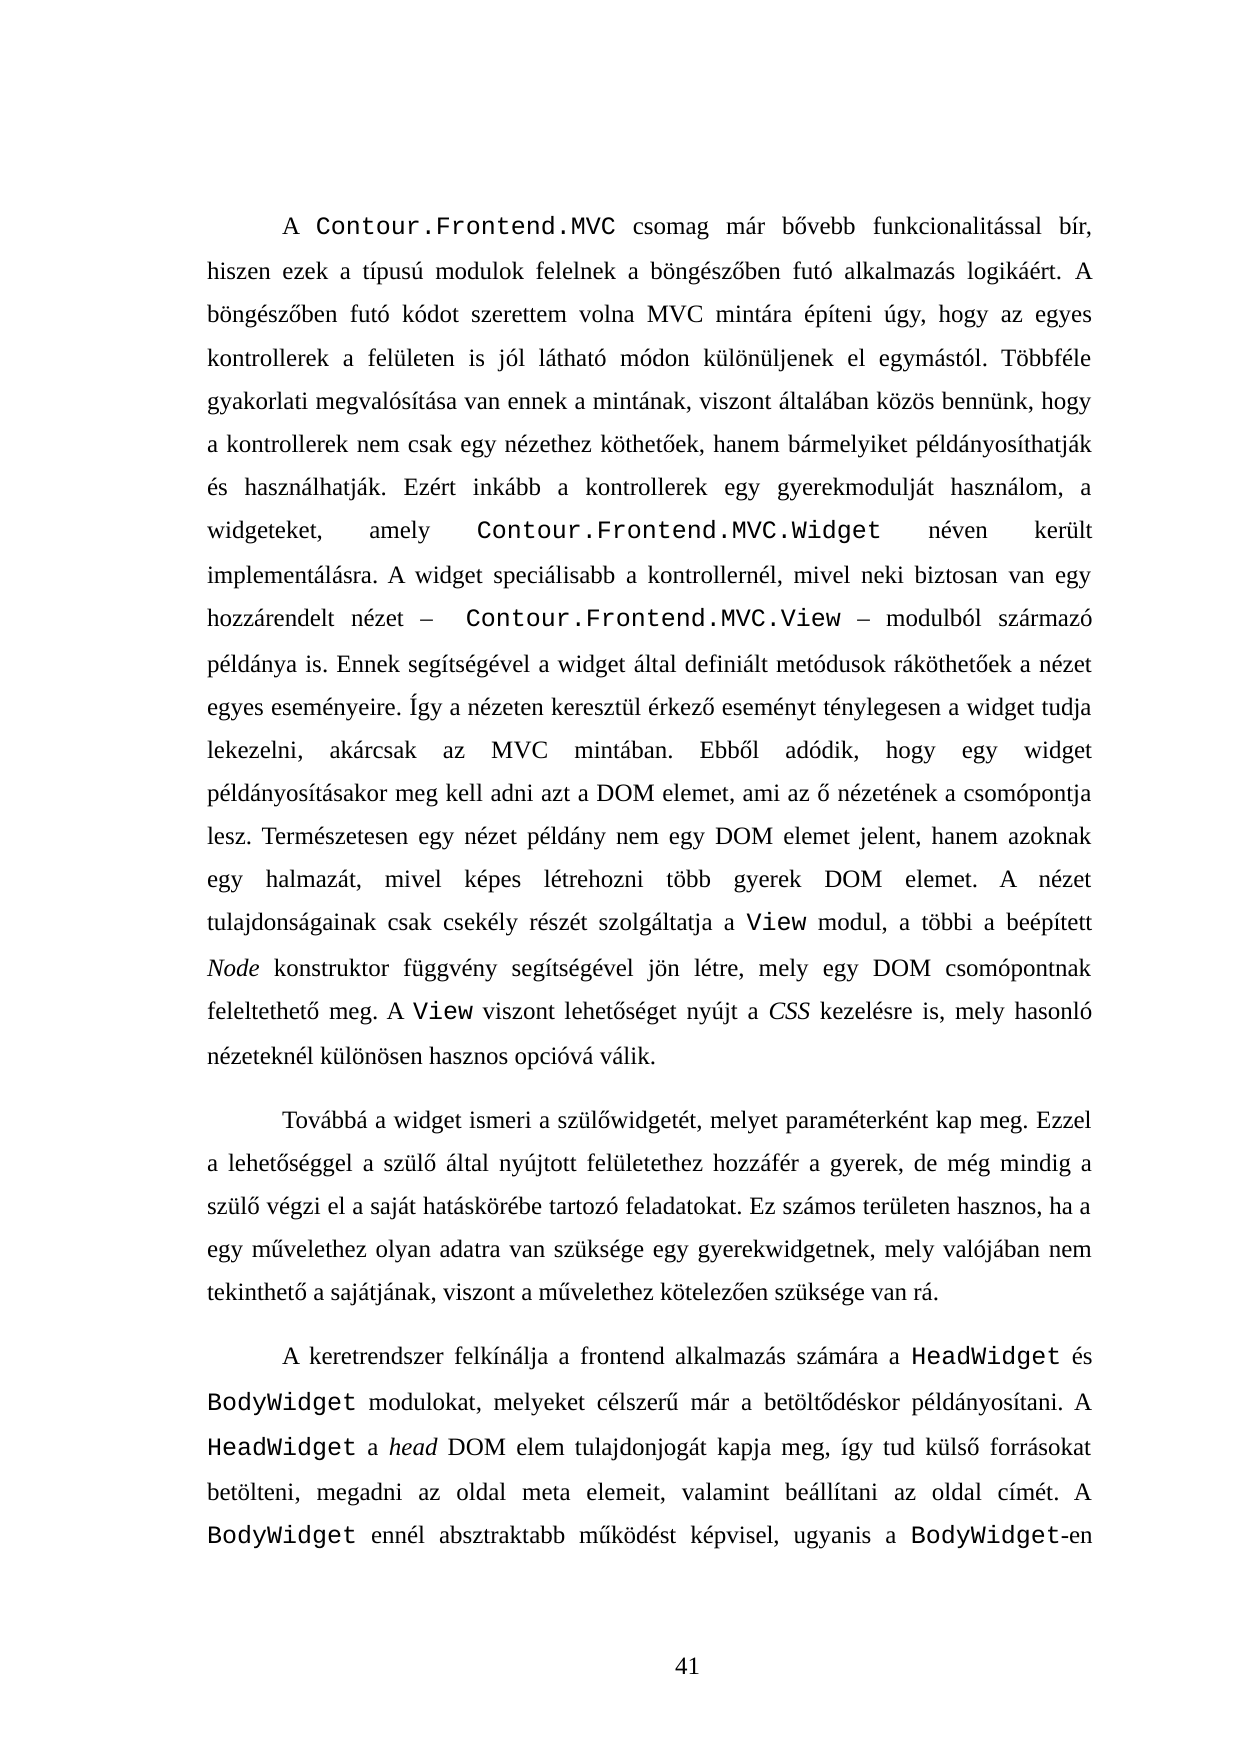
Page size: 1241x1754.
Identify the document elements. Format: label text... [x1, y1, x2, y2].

text A Contour.Frontend.MVC csomag már bővebb funkcionalitással bír, hiszen ezek a típusú modulok felelnek a böngészőben futó alkalmazás logikáért. A böngészőben futó kódot szerettem volna MVC mintára építeni úgy, hogy az egyes kontrollerek a felületen is jól látható módon különüljenek el egymástól. Többféle gyakorlati megvalósítása van ennek a mintának, viszont általában közös bennünk, hogy a kontrollerek nem csak egy nézethez köthetőek, hanem bármelyiket példányosíthatják és használhatják. Ezért inkább a kontrollerek egy gyerekmodulját használom, a widgeteket, amely Contour.Frontend.MVC.Widget néven került implementálásra. A widget speciálisabb a kontrollernél, mivel neki biztosan van egy hozzárendelt nézet – Contour.Frontend.MVC.View – modulból származó példánya is. Ennek segítségével a widget által definiált metódusok ráköthetőek a nézet egyes eseményeire. Így a nézeten keresztül érkező eseményt ténylegesen a widget tudja lekezelni, akárcsak az MVC mintában. Ebből adódik, hogy egy widget példányosításakor meg kell adni azt a DOM elemet, ami az ő nézetének a csomópontja lesz. Természetesen egy nézet példány nem egy DOM elemet jelent, hanem azoknak egy halmazát, mivel képes létrehozni több gyerek DOM elemet. A nézet tulajdonságainak csak csekély részét szolgáltatja a View modul, a többi a beépített Node konstruktor függvény segítségével jön létre, mely egy DOM csomópontnak feleltethető meg. A View viszont lehetőséget nyújt a CSS kezelésre is, mely hasonló nézeteknél különösen hasznos opcióvá válik. [207, 211, 1092, 1070]
text Továbbá a widget ismeri a szülőwidgetét, melyet paraméterként kap meg. Ezzel a lehetőséggel a szülő által nyújtott felületethez hozzáfér a gyerek, de még mindig a szülő végzi el a saját hatáskörébe tartozó feladatokat. Ez számos területen hasznos, ha a egy művelethez olyan adatra van szüksége egy gyerekwidgetnek, mely valójában nem tekinthető a sajátjának, viszont a művelethez kötelezően szüksége van rá. [207, 1105, 1092, 1306]
text A keretrendszer felkínálja a frontend alkalmazás számára a HeadWidget és BodyWidget modulokat, melyeket célszerű már a betöltődéskor példányosítani. A HeadWidget a head DOM elem tulajdonjogát kapja meg, így tud külső forrásokat betölteni, megadni az oldal meta elemeit, valamint beállítani az oldal címét. A BodyWidget ennél absztraktabb működést képvisel, ugyanis a BodyWidget-en [207, 1341, 1092, 1551]
